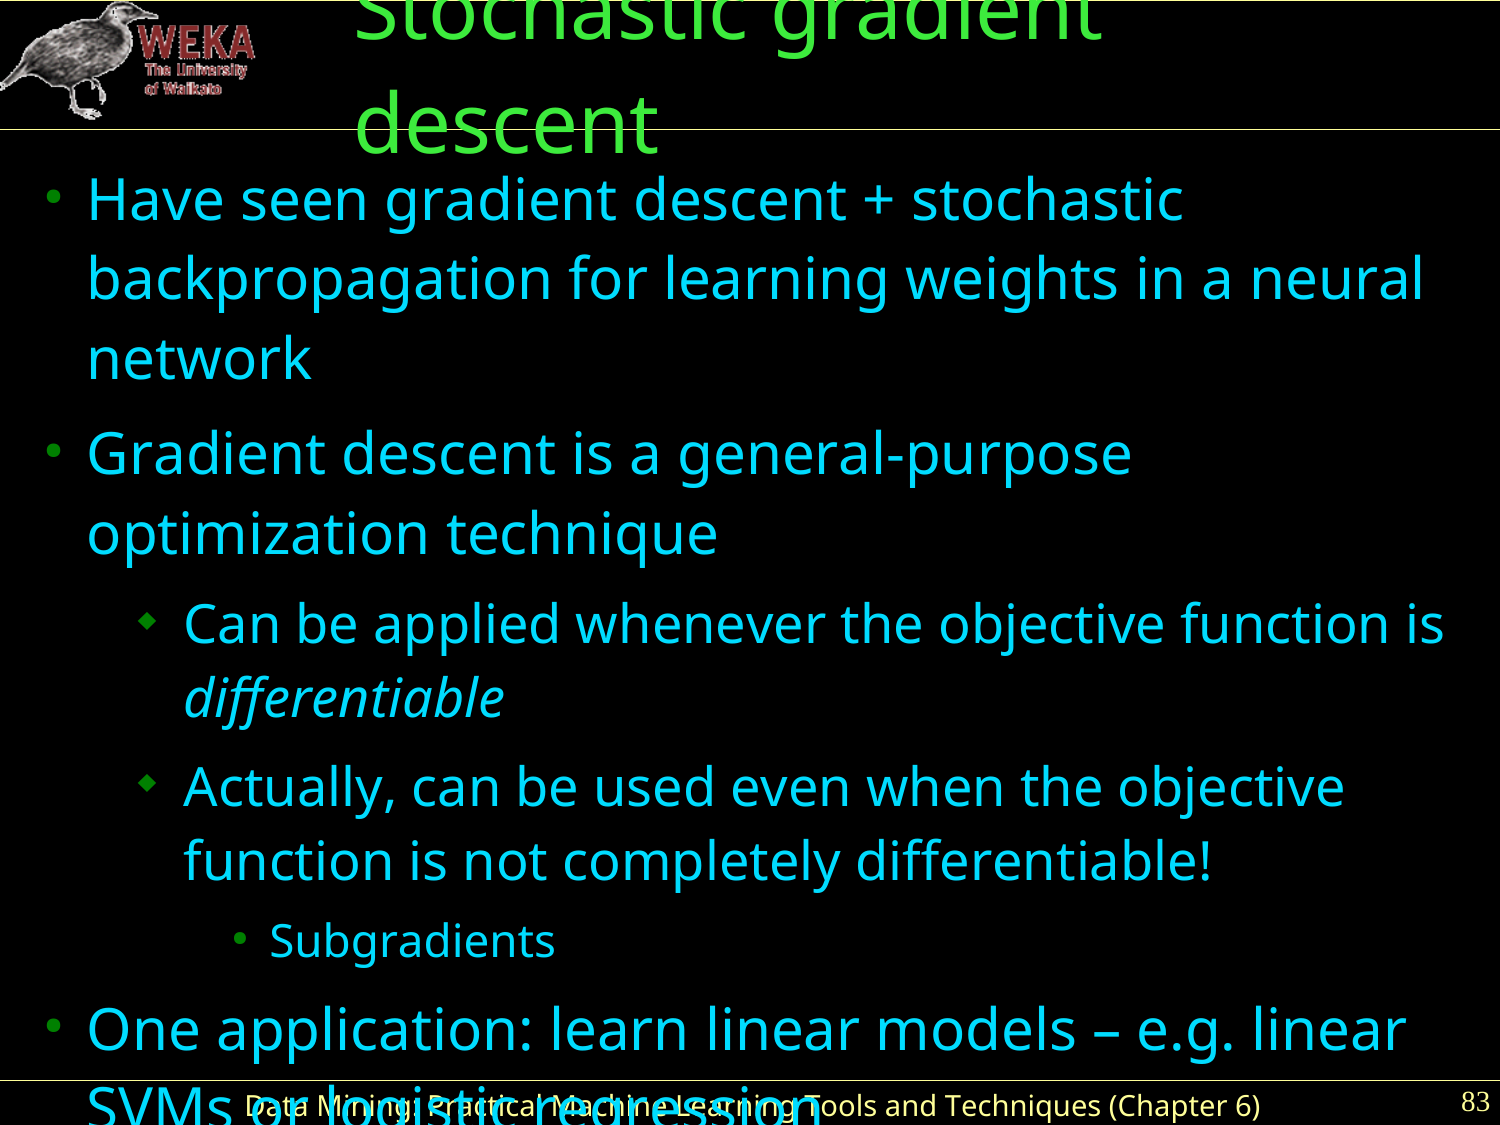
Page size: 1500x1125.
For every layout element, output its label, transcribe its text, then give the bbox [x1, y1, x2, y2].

picture [0, 1, 266, 129]
title Stochastic gradient descent [353, 0, 1429, 158]
list Have seen gradient descent + stochastic backpropagation for learning weights in a neural network Gradient descent is a general-purpose optimization technique Can be applied whenever the objective function is differentiable Actually, can be used even when the objective function is not completely differentiable! Subgradients One application: learn linear models – e.g. linear SVMs or logistic regression [44, 158, 1454, 1093]
